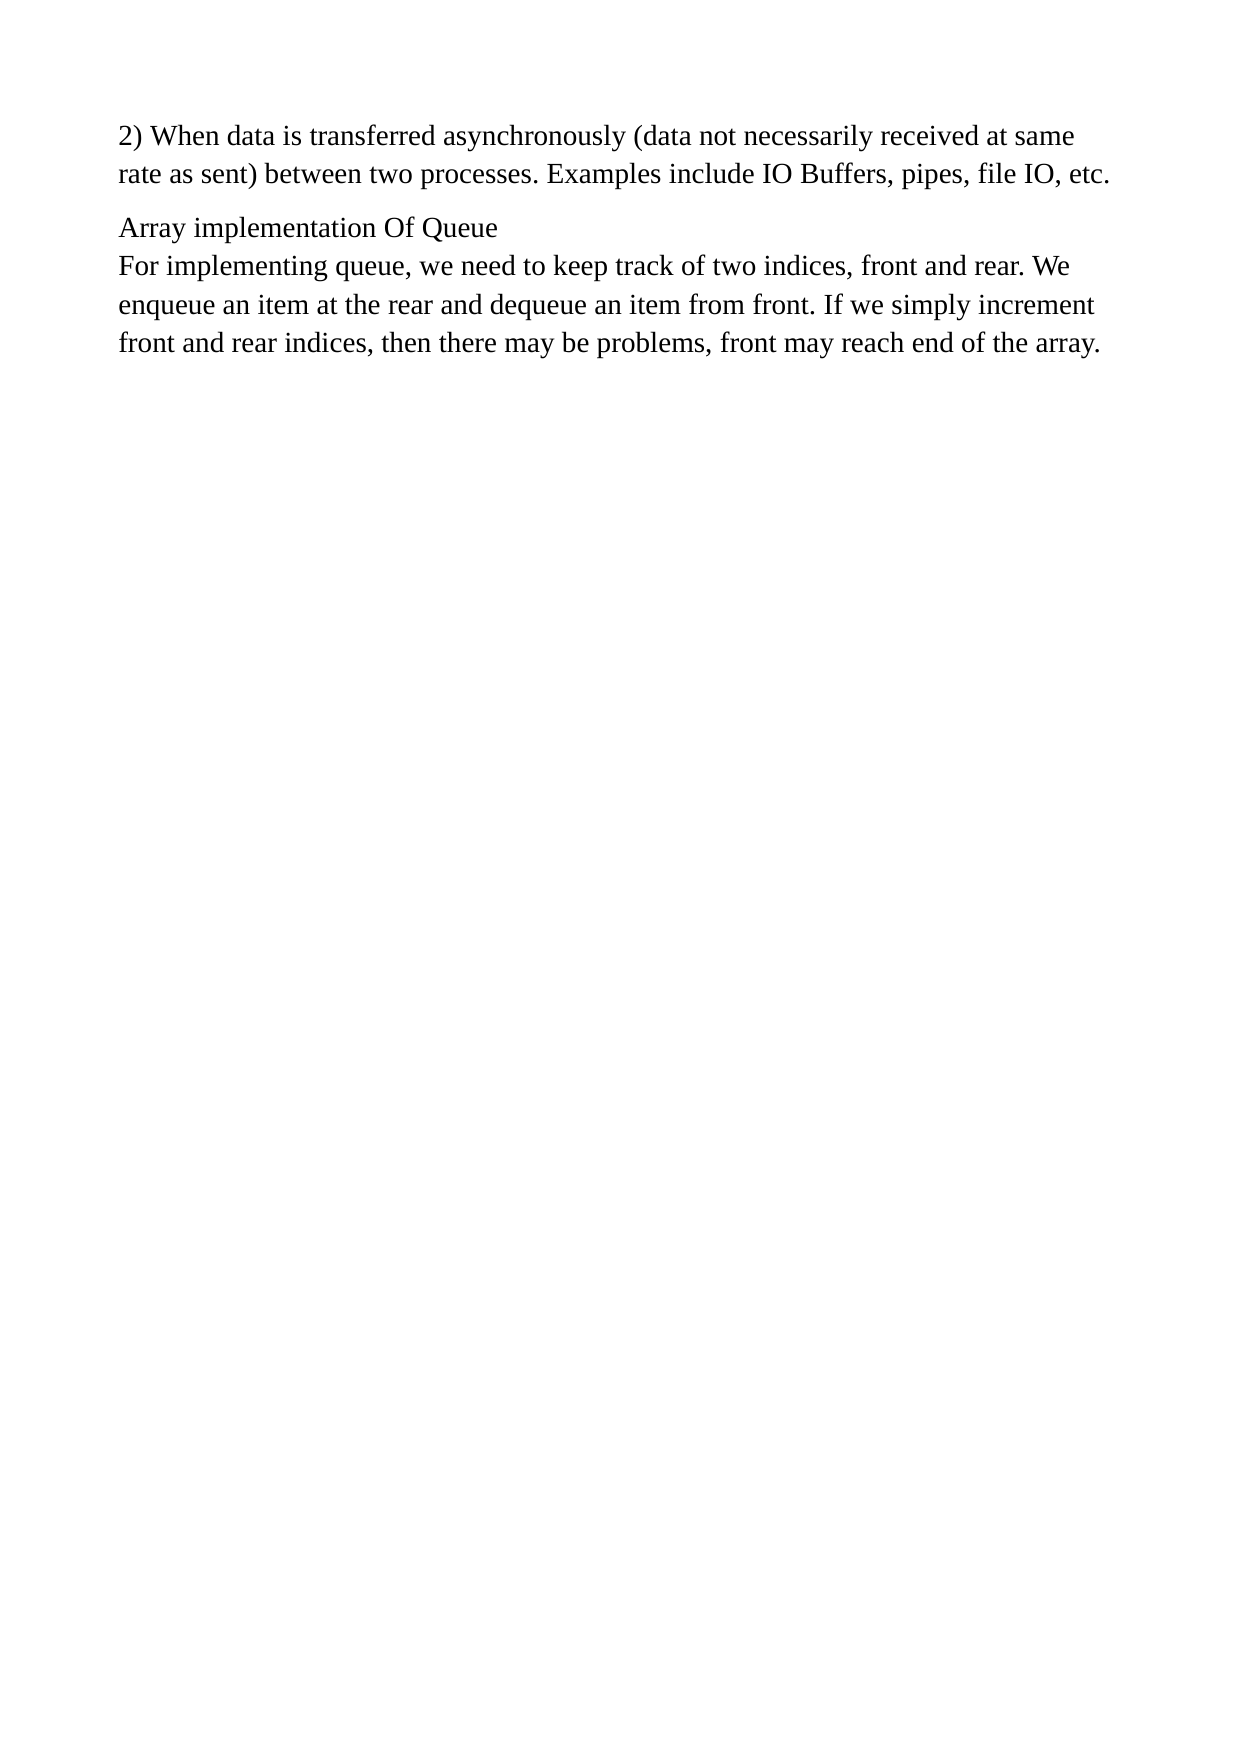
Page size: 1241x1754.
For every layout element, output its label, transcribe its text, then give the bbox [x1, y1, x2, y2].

text 2) When data is transferred asynchronously (data not necessarily received at same rate as sent) between two processes. Examples include IO Buffers, pipes, file IO, etc. [118, 118, 1122, 190]
text Array implementation Of Queue For implementing queue, we need to keep track of two indices, front and rear. We enqueue an item at the rear and dequeue an item from front. If we simply increment front and rear indices, then there may be problems, front may reach end of the array. [118, 210, 1122, 359]
